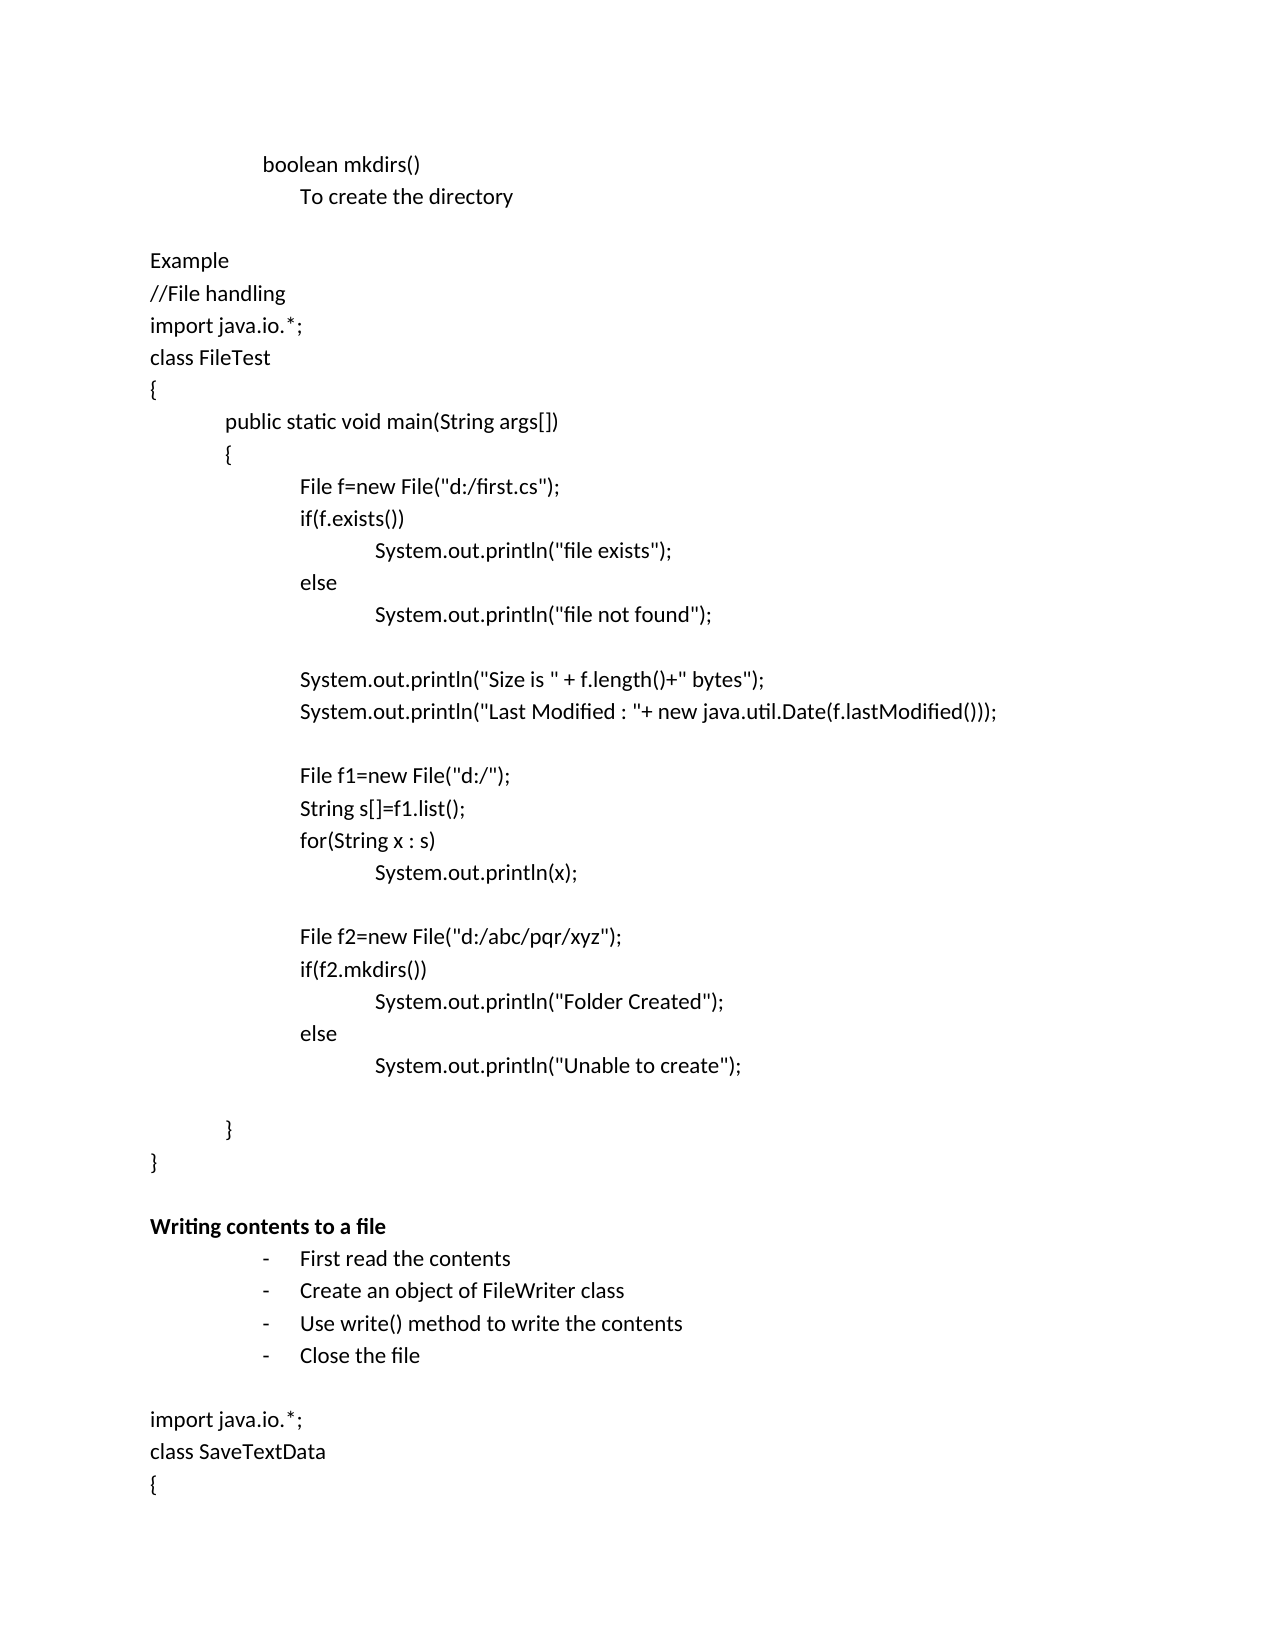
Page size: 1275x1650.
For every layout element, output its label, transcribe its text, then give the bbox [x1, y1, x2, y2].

text else [150, 568, 1125, 596]
text To create the directory [262, 182, 1125, 210]
text System.out.println(x); [150, 858, 1125, 886]
list Close the file [262, 1341, 1125, 1369]
text String s[]=f1.list(); [150, 794, 1125, 822]
text for(String x : s) [150, 826, 1125, 854]
text Example [150, 247, 1125, 274]
text System.out.println("Unable to create"); [150, 1051, 1125, 1079]
text File f1=new File("d:/"); [150, 762, 1125, 789]
text System.out.println("Size is " + f.length()+" bytes"); [150, 665, 1125, 693]
text public static void main(String args[]) [150, 407, 1125, 436]
text File f=new File("d:/first.cs"); [150, 472, 1125, 500]
text Writing contents to a file [150, 1212, 1125, 1240]
text else [150, 1019, 1125, 1047]
text { [150, 440, 1125, 468]
text System.out.println("file exists"); [150, 536, 1125, 564]
text { [150, 375, 1125, 403]
text } [150, 1148, 1125, 1176]
text System.out.println("file not found"); [150, 601, 1125, 629]
text } [150, 1116, 1125, 1144]
text System.out.println("Folder Created"); [150, 987, 1125, 1015]
text if(f2.mkdirs()) [150, 955, 1125, 983]
text import java.io.*; [150, 1405, 1125, 1433]
text System.out.println("Last Modified : "+ new java.util.Date(f.lastModified())); [150, 697, 1125, 725]
list Create an object of FileWriter class [262, 1277, 1125, 1304]
text import java.io.*; [150, 311, 1125, 339]
text class SaveTextData [150, 1437, 1125, 1466]
text if(f.exists()) [150, 504, 1125, 532]
text boolean mkdirs() [262, 150, 1125, 178]
text //File handling [150, 279, 1125, 307]
list Use write() method to write the contents [262, 1309, 1125, 1337]
text File f2=new File("d:/abc/pqr/xyz"); [150, 922, 1125, 951]
list First read the contents [262, 1244, 1125, 1272]
text { [150, 1470, 1125, 1498]
text class FileTest [150, 343, 1125, 371]
